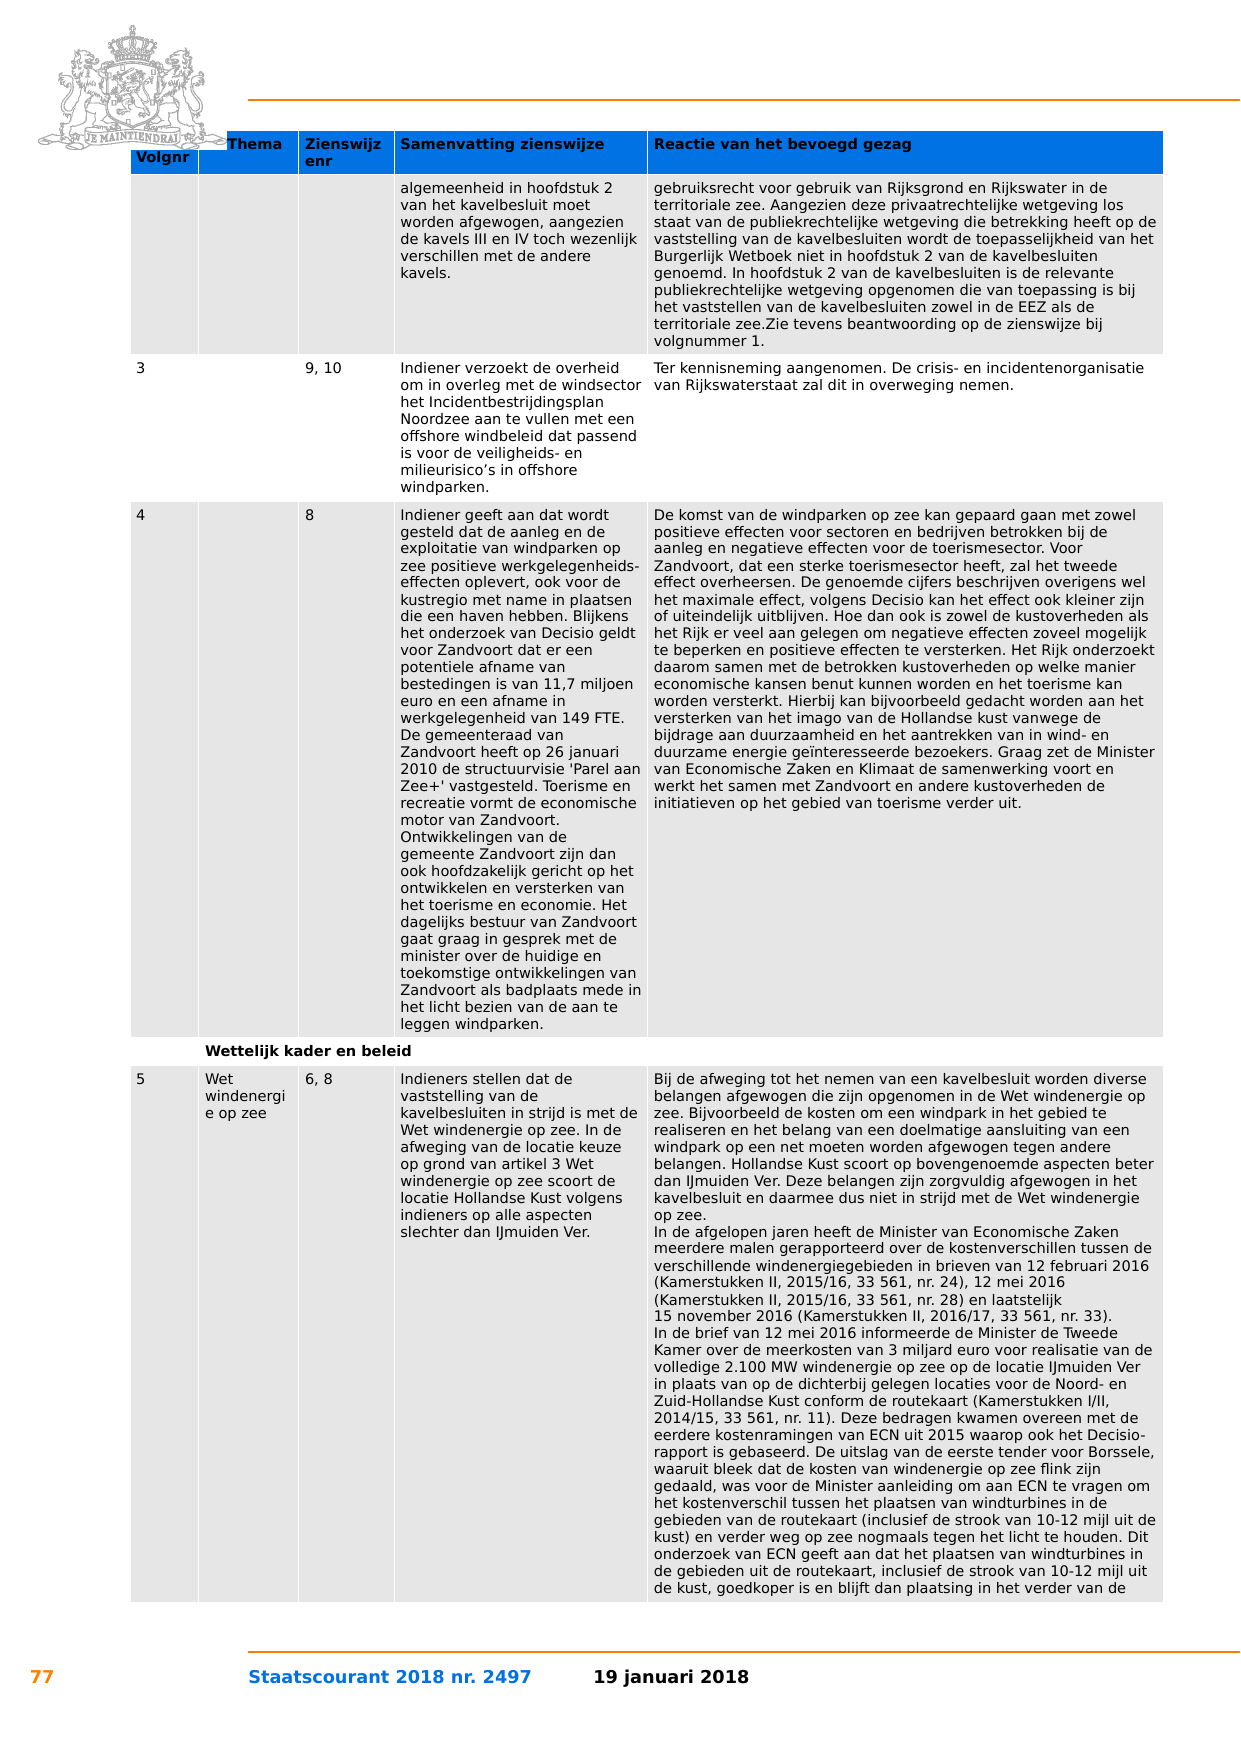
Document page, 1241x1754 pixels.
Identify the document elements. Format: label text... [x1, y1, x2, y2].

table_cell Ter kennisneming aangenomen. De crisis- en incidentenorganisatie van Rijkswaterstaat zal dit in overweging nemen. [648, 356, 1163, 501]
table_cell 5 [131, 1066, 198, 1602]
table_cell Wet windenergie op zee [199, 1066, 298, 1602]
table_cell Indiener geeft aan dat wordt gesteld dat de aanleg en de exploitatie van windparken op zee positieve werkgelegenheids-effecten oplevert, ook voor de kustregio met name in plaatsen die een haven hebben. Blijkens het onderzoek van Decisio geldt voor Zandvoort dat er een potentiele afname van bestedingen is van 11,7 miljoen euro en een afname in werkgelegenheid van 149 FTE. De gemeenteraad van Zandvoort heeft op 26 januari 2010 de structuurvisie 'Parel aan Zee+' vastgesteld. Toerisme en recreatie vormt de economische motor van Zandvoort. Ontwikkelingen van de gemeente Zandvoort zijn dan ook hoofdzakelijk gericht op het ontwikkelen en versterken van het toerisme en economie. Het dagelijks bestuur van Zandvoort gaat graag in gesprek met de minister over de huidige en toekomstige ontwikkelingen van Zandvoort als badplaats mede in het licht bezien van de aan te leggen windparken. [395, 502, 647, 1037]
table_cell [199, 175, 298, 354]
table_cell [299, 175, 394, 354]
table_cell Indiener verzoekt de overheid om in overleg met de windsector het Incidentbestrijdingsplan Noordzee aan te vullen met een offshore windbeleid dat passend is voor de veiligheids- en milieurisico’s in offshore windparken. [395, 356, 647, 501]
table_cell 3 [131, 356, 198, 501]
table_header Zienswijzenr [299, 131, 394, 174]
table_cell De komst van de windparken op zee kan gepaard gaan met zowel positieve effecten voor sectoren en bedrijven betrokken bij de aanleg en negatieve effecten voor de toerismesector. Voor Zandvoort, dat een sterke toerismesector heeft, zal het tweede effect overheersen. De genoemde cijfers beschrijven overigens wel het maximale effect, volgens Decisio kan het effect ook kleiner zijn of uiteindelijk uitblijven. Hoe dan ook is zowel de kustoverheden als het Rijk er veel aan gelegen om negatieve effecten zoveel mogelijk te beperken en positieve effecten te versterken. Het Rijk onderzoekt daarom samen met de betrokken kustoverheden op welke manier economische kansen benut kunnen worden en het toerisme kan worden versterkt. Hierbij kan bijvoorbeeld gedacht worden aan het versterken van het imago van de Hollandse kust vanwege de bijdrage aan duurzaamheid en het aantrekken van in wind- en duurzame energie geïnteresseerde bezoekers. Graag zet de Minister van Economische Zaken en Klimaat de samenwerking voort en werkt het samen met Zandvoort en andere kustoverheden de initiatieven op het gebied van toerisme verder uit. [648, 502, 1163, 1037]
table_header Reactie van het bevoegd gezag [648, 131, 1163, 174]
table_cell [199, 502, 298, 1037]
table_cell [131, 175, 198, 354]
table_cell Wettelijk kader en beleid [199, 1039, 1163, 1065]
table_header Thema [199, 131, 298, 174]
table_header Volgnr [131, 150, 198, 174]
table_header Samenvatting zienswijze [395, 131, 647, 174]
table_cell [131, 1039, 198, 1065]
table_cell [199, 356, 298, 501]
table_cell 8 [299, 502, 394, 1037]
table_cell Indieners stellen dat de vaststelling van de kavelbesluiten in strijd is met de Wet windenergie op zee. In de afweging van de locatie keuze op grond van artikel 3 Wet windenergie op zee scoort de locatie Hollandse Kust volgens indieners op alle aspecten slechter dan IJmuiden Ver. [395, 1066, 647, 1602]
table_cell gebruiksrecht voor gebruik van Rijksgrond en Rijkswater in de territoriale zee. Aangezien deze privaatrechtelijke wetgeving los staat van de publiekrechtelijke wetgeving die betrekking heeft op de vaststelling van de kavelbesluiten wordt de toepasselijkheid van het Burgerlijk Wetboek niet in hoofdstuk 2 van de kavelbesluiten genoemd. In hoofdstuk 2 van de kavelbesluiten is de relevante publiekrechtelijke wetgeving opgenomen die van toepassing is bij het vaststellen van de kavelbesluiten zowel in de EEZ als de territoriale zee.Zie tevens beantwoording op de zienswijze bij volgnummer 1. [648, 175, 1163, 354]
table_cell Bij de afweging tot het nemen van een kavelbesluit worden diverse belangen afgewogen die zijn opgenomen in de Wet windenergie op zee. Bijvoorbeeld de kosten om een windpark in het gebied te realiseren en het belang van een doelmatige aansluiting van een windpark op een net moeten worden afgewogen tegen andere belangen. Hollandse Kust scoort op bovengenoemde aspecten beter dan IJmuiden Ver. Deze belangen zijn zorgvuldig afgewogen in het kavelbesluit en daarmee dus niet in strijd met de Wet windenergie op zee. In de afgelopen jaren heeft de Minister van Economische Zaken meerdere malen gerapporteerd over de kostenverschillen tussen de verschillende windenergiegebieden in brieven van 12 februari 2016 (Kamerstukken II, 2015/16, 33 561, nr. 24), 12 mei 2016 (Kamerstukken II, 2015/16, 33 561, nr. 28) en laatstelijk 15 november 2016 (Kamerstukken II, 2016/17, 33 561, nr. 33). In de brief van 12 mei 2016 informeerde de Minister de Tweede Kamer over de meerkosten van 3 miljard euro voor realisatie van de volledige 2.100 MW windenergie op zee op de locatie IJmuiden Ver in plaats van op de dichterbij gelegen locaties voor de Noord- en Zuid-Hollandse Kust conform de routekaart (Kamerstukken I/II, 2014/15, 33 561, nr. 11). Deze bedragen kwamen overeen met de eerdere kostenramingen van ECN uit 2015 waarop ook het Decisio-rapport is gebaseerd. De uitslag van de eerste tender voor Borssele, waaruit bleek dat de kosten van windenergie op zee flink zijn gedaald, was voor de Minister aanleiding om aan ECN te vragen om het kostenverschil tussen het plaatsen van windturbines in de gebieden van de routekaart (inclusief de strook van 10-12 mijl uit de kust) en verder weg op zee nogmaals tegen het licht te houden. Dit onderzoek van ECN geeft aan dat het plaatsen van windturbines in de gebieden uit de routekaart, inclusief de strook van 10-12 mijl uit de kust, goedkoper is en blijft dan plaatsing in het verder van de [648, 1066, 1163, 1602]
picture [38, 25, 227, 150]
table_cell 6, 8 [299, 1066, 394, 1602]
table_cell 4 [131, 502, 198, 1037]
table_cell 9, 10 [299, 356, 394, 501]
table_cell algemeenheid in hoofdstuk 2 van het kavelbesluit moet worden afgewogen, aangezien de kavels III en IV toch wezenlijk verschillen met de andere kavels. [395, 175, 647, 354]
